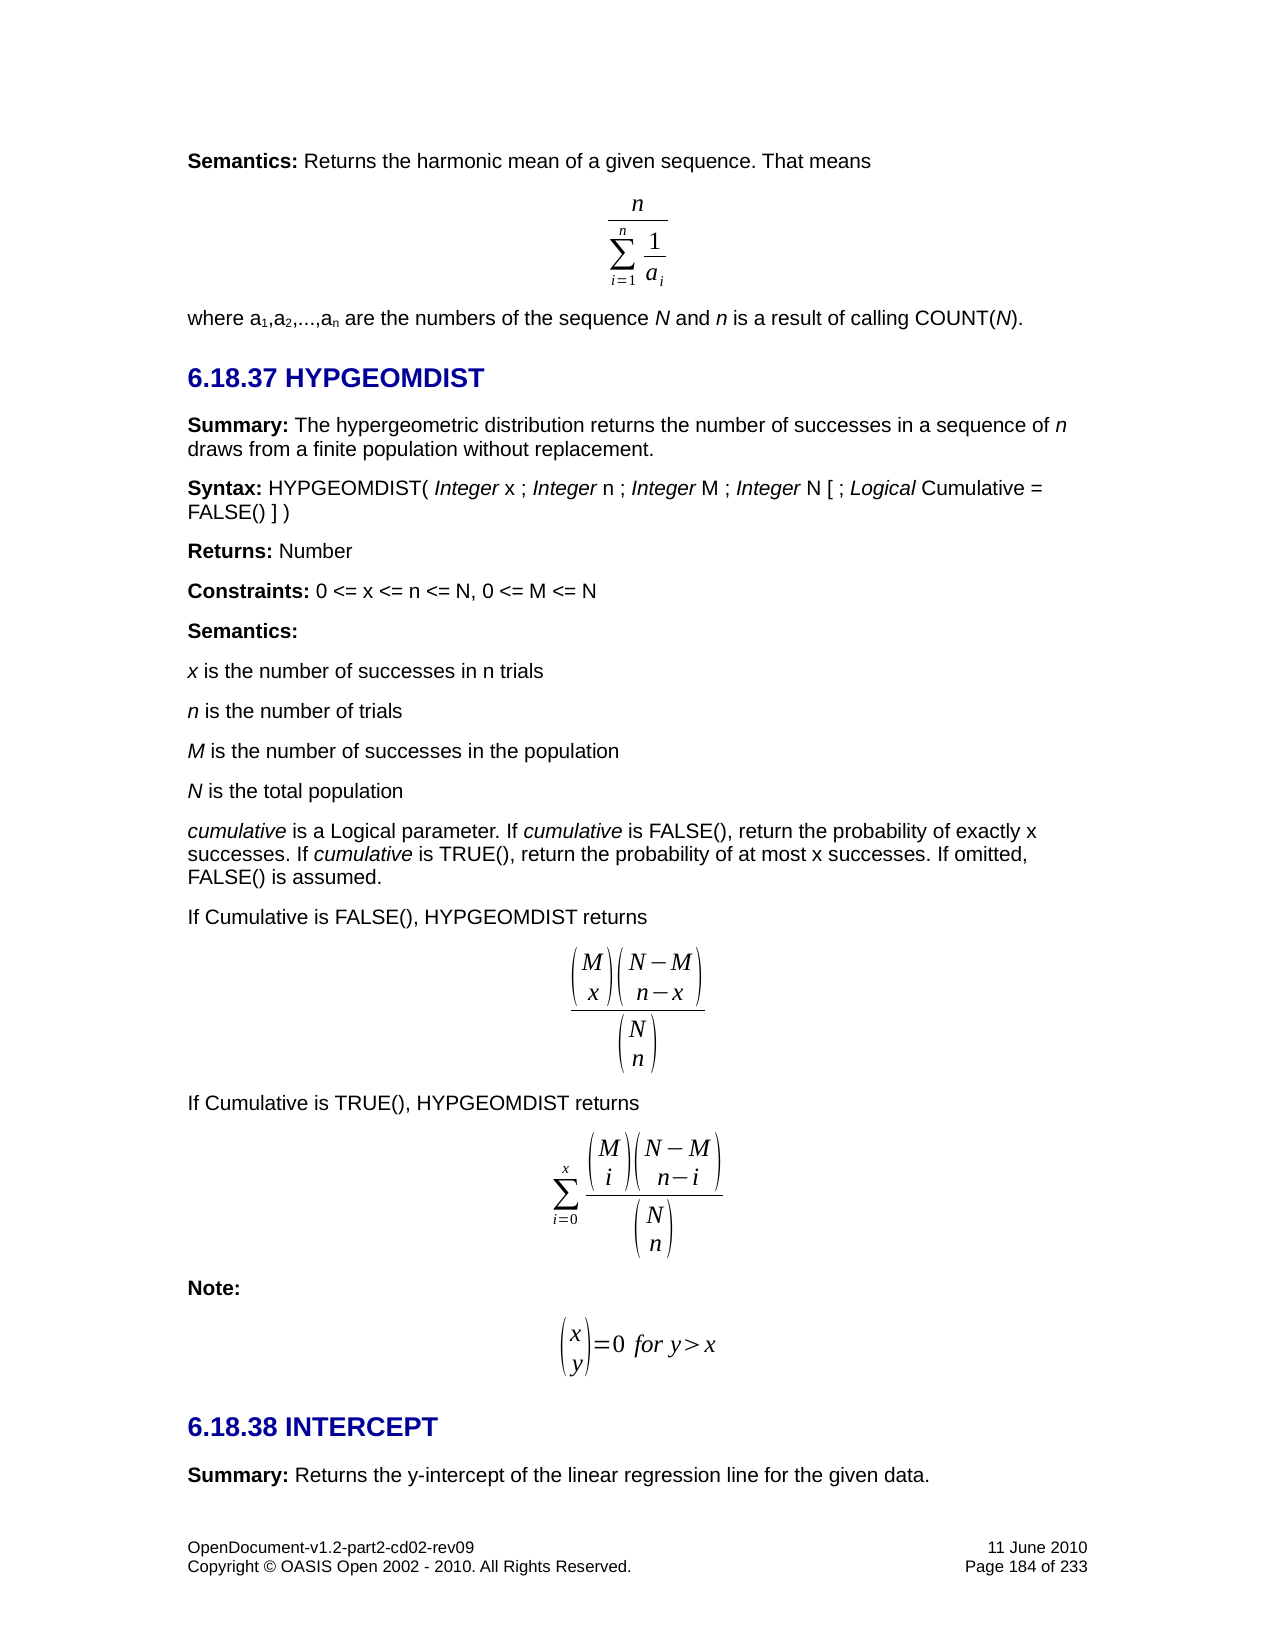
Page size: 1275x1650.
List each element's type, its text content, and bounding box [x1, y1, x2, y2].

text M is the number of successes in the population [187, 740, 1088, 763]
text Summary: Returns the y-intercept of the linear regression line for the given data. [187, 1463, 1088, 1486]
subtitle HYPGEOMDIST [187, 363, 1088, 393]
text Note: [187, 1276, 1088, 1300]
text Semantics: [187, 620, 1088, 643]
subtitle INTERCEPT [187, 1412, 1088, 1442]
text cumulative is a Logical parameter. If cumulative is FALSE(), return the probability of exactly x successes. If cumulative is TRUE(), return the probability of at most x successes. If omitted, FALSE() is assumed. [187, 819, 1088, 889]
text If Cumulative is FALSE(), HYPGEOMDIST returns [187, 906, 1088, 929]
text x is the number of successes in n trials [187, 660, 1088, 683]
text where a1,a2,...,an are the numbers of the sequence N and n is a result of calling COUNT(N). [187, 306, 1088, 329]
text n is the number of trials [187, 700, 1088, 723]
text Semantics: Returns the harmonic mean of a given sequence. That means [187, 150, 1088, 173]
text Constraints: 0 <= x <= n <= N, 0 <= M <= N [187, 580, 1088, 603]
text N is the total population [187, 779, 1088, 803]
text If Cumulative is TRUE(), HYPGEOMDIST returns [187, 1091, 1088, 1114]
text Syntax: HYPGEOMDIST( Integer x ; Integer n ; Integer M ; Integer N [ ; Logical Cumulative = FALSE() ] ) [187, 477, 1088, 523]
text Returns: Number [187, 540, 1088, 563]
text Summary: The hypergeometric distribution returns the number of successes in a sequence of n draws from a finite population without replacement. [187, 414, 1088, 460]
